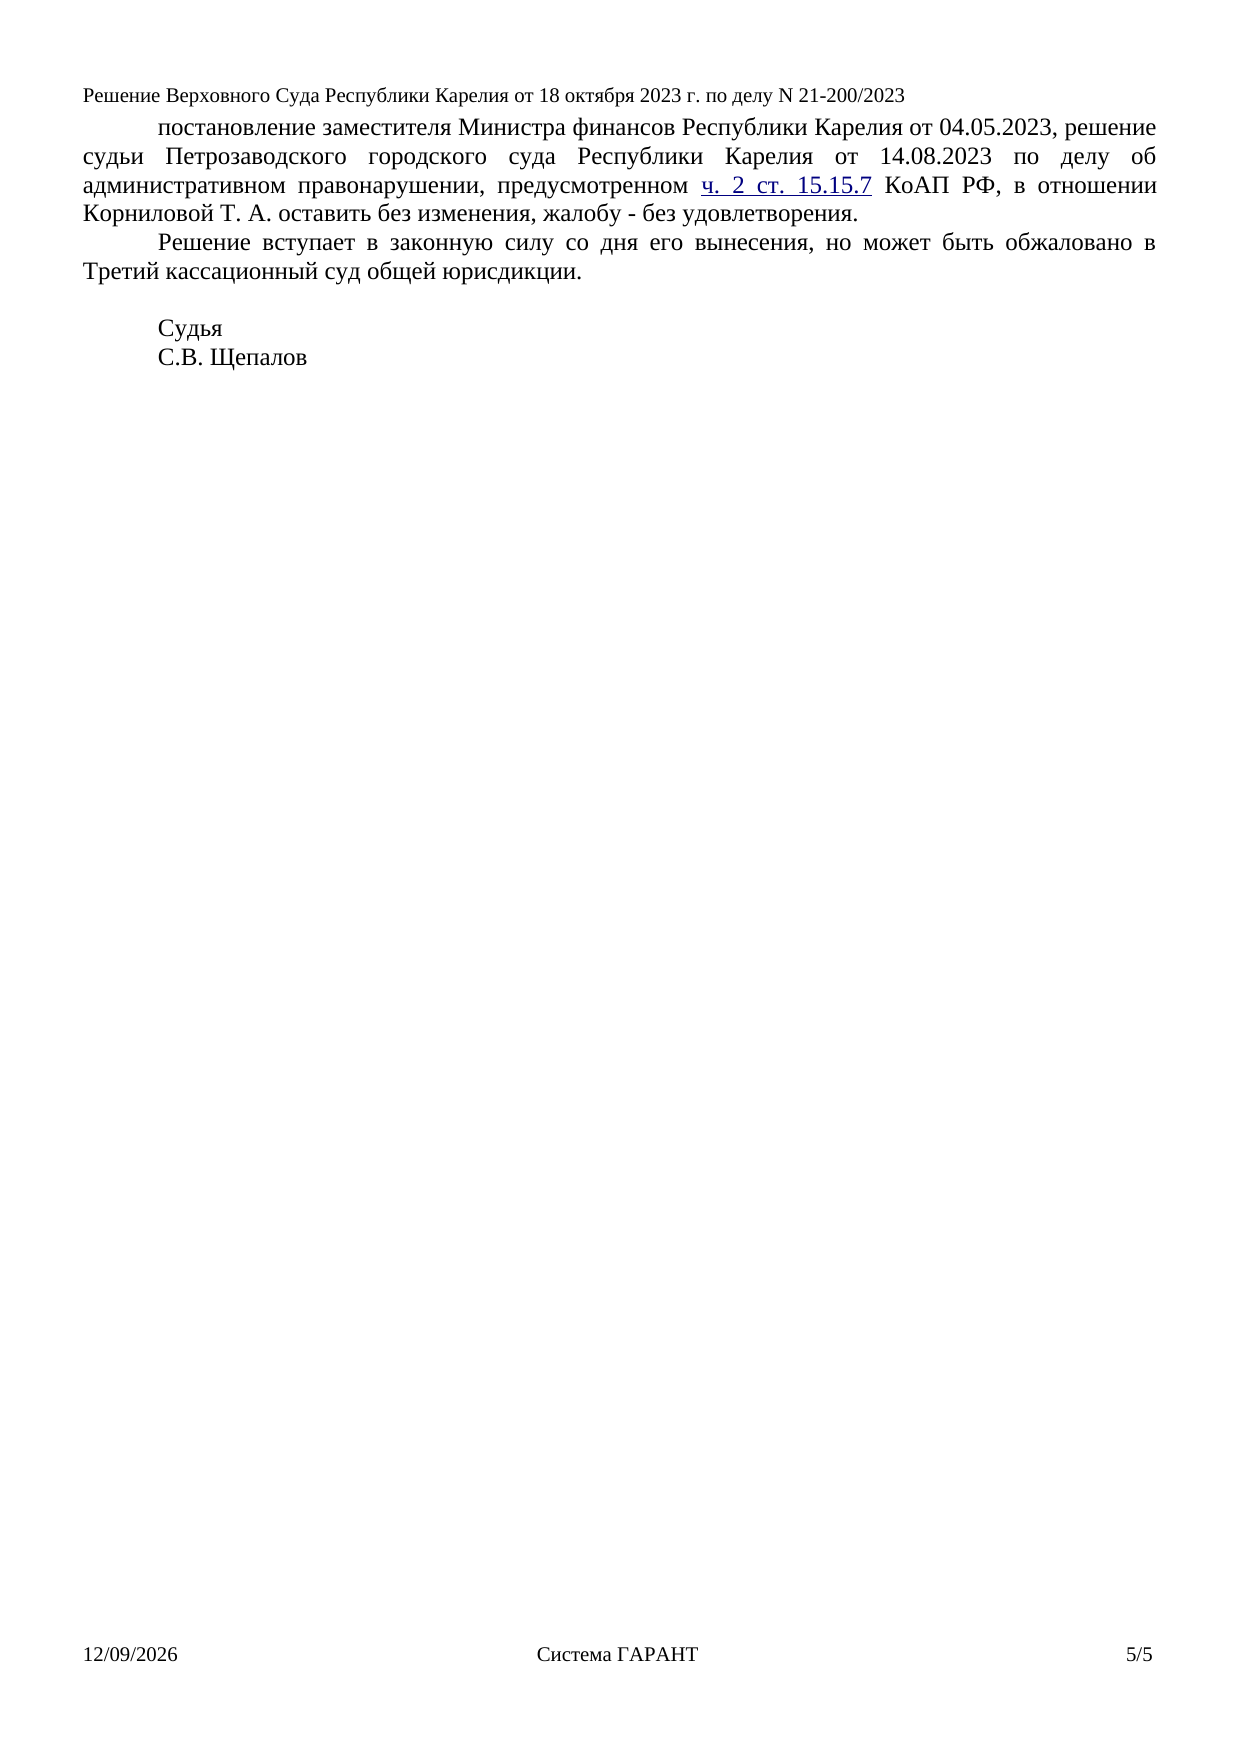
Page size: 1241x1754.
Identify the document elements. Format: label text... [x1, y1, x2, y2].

text С.В. Щепалов [83, 342, 1157, 371]
text постановление заместителя Министра финансов Республики Карелия от 04.05.2023, решение судьи Петрозаводского городского суда Республики Карелия от 14.08.2023 по делу об административном правонарушении, предусмотренном ч. 2 ст. 15.15.7 КоАП РФ, в отношении Корниловой Т. А. оставить без изменения, жалобу - без удовлетворения. [83, 112, 1157, 227]
text Решение вступает в законную силу со дня его вынесения, но может быть обжаловано в Третий кассационный суд общей юрисдикции. [83, 227, 1157, 285]
text Судья [83, 313, 1157, 342]
